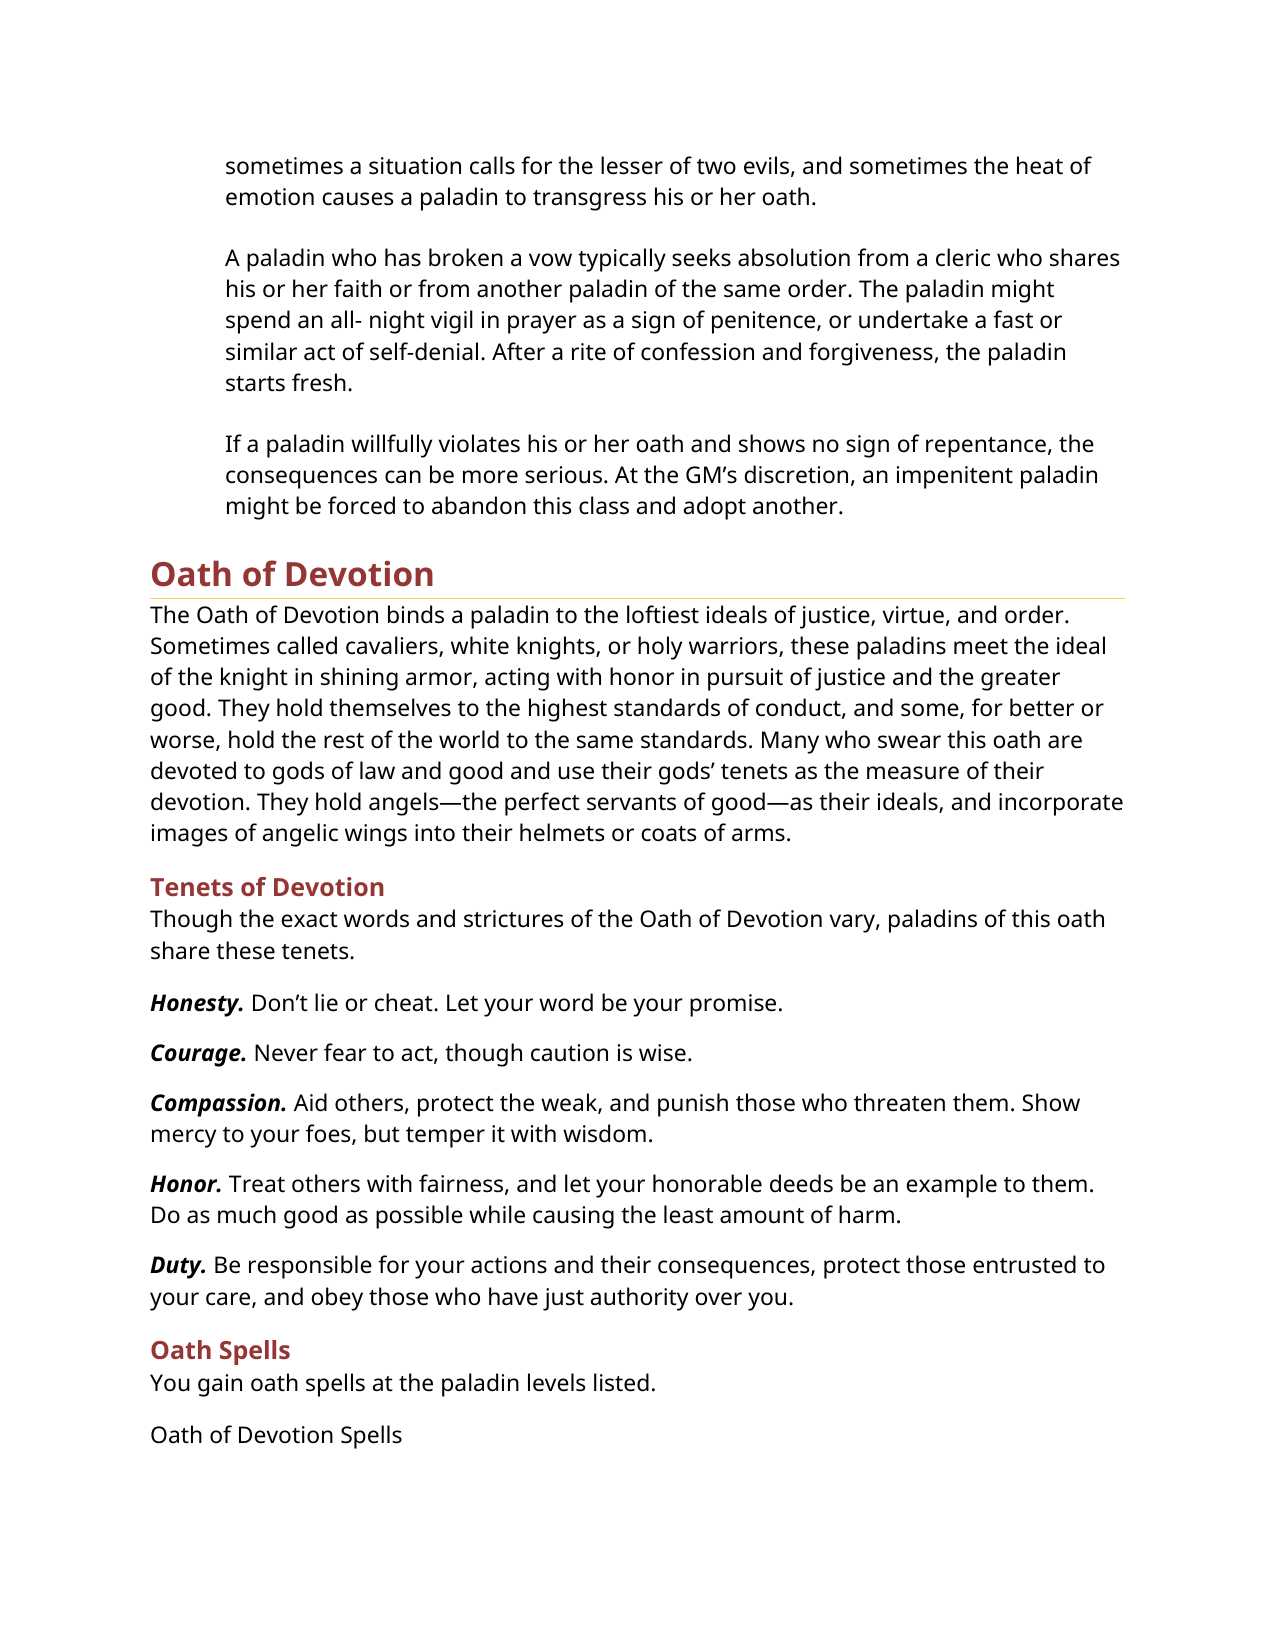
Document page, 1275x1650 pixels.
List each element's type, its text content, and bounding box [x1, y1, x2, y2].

text A paladin who has broken a vow typically seeks absolution from a cleric who shares his or her faith or from another paladin of the same order. The paladin might spend an all- night vigil in prayer as a sign of penitence, or undertake a fast or similar act of self-denial. After a rite of confession and forgiveness, the paladin starts fresh. [225, 242, 1125, 398]
text Though the exact words and strictures of the Oath of Devotion vary, paladins of this oath share these tenets. [150, 903, 1125, 966]
subtitle Oath Spells [150, 1333, 1125, 1367]
subtitle Oath of Devotion [150, 551, 1125, 598]
subtitle Tenets of Devotion [150, 869, 1125, 903]
text sometimes a situation calls for the lesser of two evils, and sometimes the heat of emotion causes a paladin to transgress his or her oath. [225, 150, 1125, 212]
text You gain oath spells at the paladin levels listed. [150, 1367, 1125, 1398]
text Honor. Treat others with fairness, and let your honorable deeds be an example to them. Do as much good as possible while causing the least amount of harm. [150, 1168, 1125, 1231]
text Duty. Be responsible for your actions and their consequences, protect those entrusted to your care, and obey those who have just authority over you. [150, 1249, 1125, 1312]
text Honesty. Don’t lie or cheat. Let your word be your promise. [150, 987, 1125, 1018]
text Courage. Never fear to act, though caution is wise. [150, 1037, 1125, 1068]
text Oath of Devotion Spells [150, 1419, 1125, 1450]
text Compassion. Aid others, protect the weak, and punish those who threaten them. Show mercy to your foes, but temper it with wisdom. [150, 1087, 1125, 1149]
text The Oath of Devotion binds a paladin to the loftiest ideals of justice, virtue, and order. Sometimes called cavaliers, white knights, or holy warriors, these paladins meet the ideal of the knight in shining armor, acting with honor in pursuit of justice and the greater good. They hold themselves to the highest standards of conduct, and some, for better or worse, hold the rest of the world to the same standards. Many who swear this oath are devoted to gods of law and good and use their gods’ tenets as the measure of their devotion. They hold angels—the perfect servants of good—as their ideals, and incorporate images of angelic wings into their helmets or coats of arms. [150, 599, 1125, 848]
text If a paladin willfully violates his or her oath and shows no sign of repentance, the consequences can be more serious. At the GM’s discretion, an impenitent paladin might be forced to abandon this class and adopt another. [225, 428, 1125, 521]
